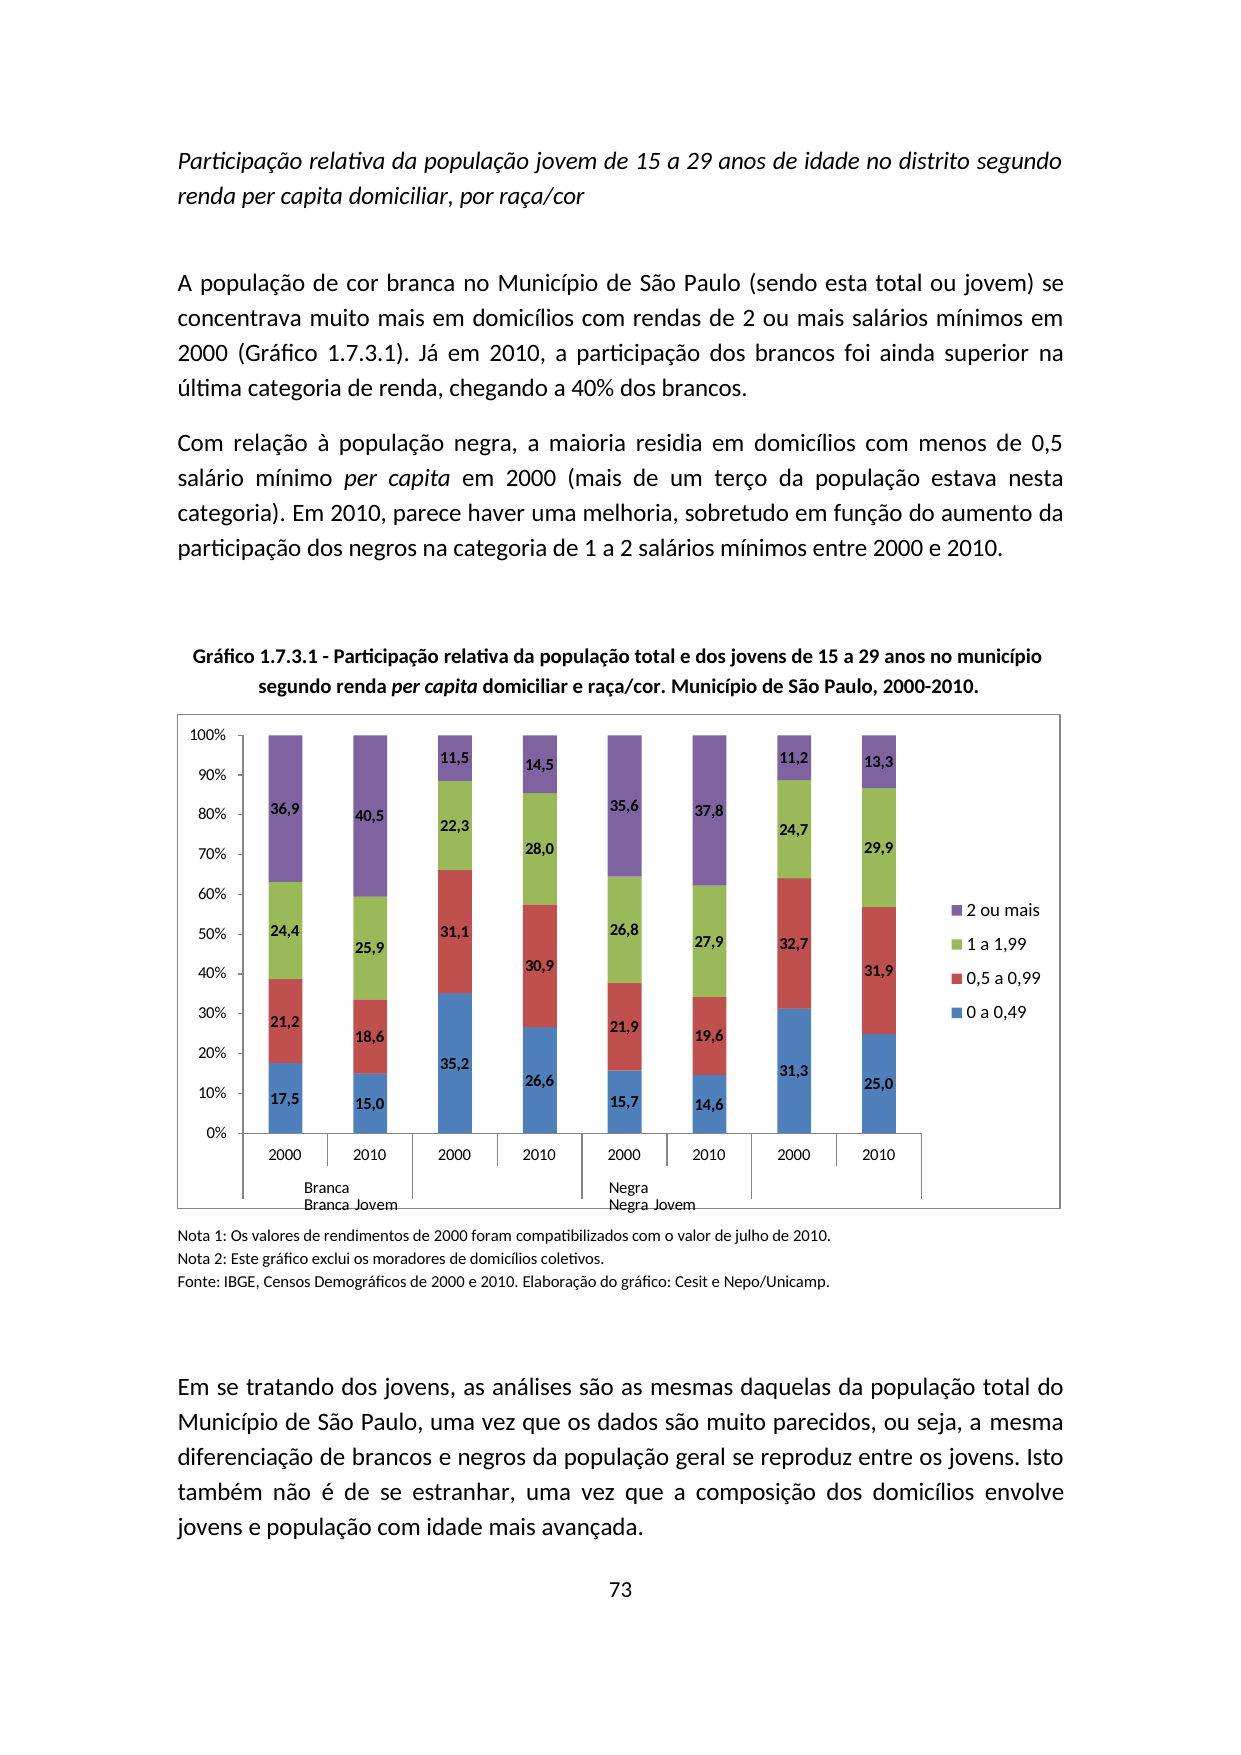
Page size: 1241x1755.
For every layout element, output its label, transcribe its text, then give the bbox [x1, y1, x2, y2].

text Participação relativa da população jovem de 15 a 29 anos de idade no distrito segundo renda per capita domiciliar, por raça/cor [177, 146, 1063, 211]
text Fonte: IBGE, Censos Demográficos de 2000 e 2010. Elaboração do gráfico: Cesit e Nepo/Unicamp. [177, 1272, 1076, 1292]
text Nota 1: Os valores de rendimentos de 2000 foram compatibilizados com o valor de julho de 2010. Nota 2: Este gráfico exclui os moradores de domicílios coletivos. [177, 1225, 861, 1268]
text Com relação à população negra, a maioria residia em domicílios com menos de 0,5 salário mínimo per capita em 2000 (mais de um terço da população estava nesta categoria). Em 2010, parece haver uma melhoria, sobretudo em função do aumento da participação dos negros na categoria de 1 a 2 salários mínimos entre 2000 e 2010. [177, 427, 1063, 563]
text A população de cor branca no Município de São Paulo (sendo esta total ou jovem) se concentrava muito mais em domicílios com rendas de 2 ou mais salários mínimos em 2000 (Gráfico 1.7.3.1). Já em 2010, a participação dos brancos foi ainda superior na última categoria de renda, chegando a 40% dos brancos. [177, 267, 1064, 402]
text Em se tratando dos jovens, as análises são as mesmas daquelas da população total do Município de São Paulo, uma vez que os dados são muito parecidos, ou seja, a mesma diferenciação de brancos e negros da população geral se reproduz entre os jovens. Isto também não é de se estranhar, uma vez que a composição dos domicílios envolve jovens e população com idade mais avançada. [177, 1372, 1064, 1542]
text Gráfico 1.7.3.1 - Participação relativa da população total e dos jovens de 15 a 29 anos no município segundo renda per capita domiciliar e raça/cor. Município de São Paulo, 2000-2010. [193, 644, 1076, 698]
